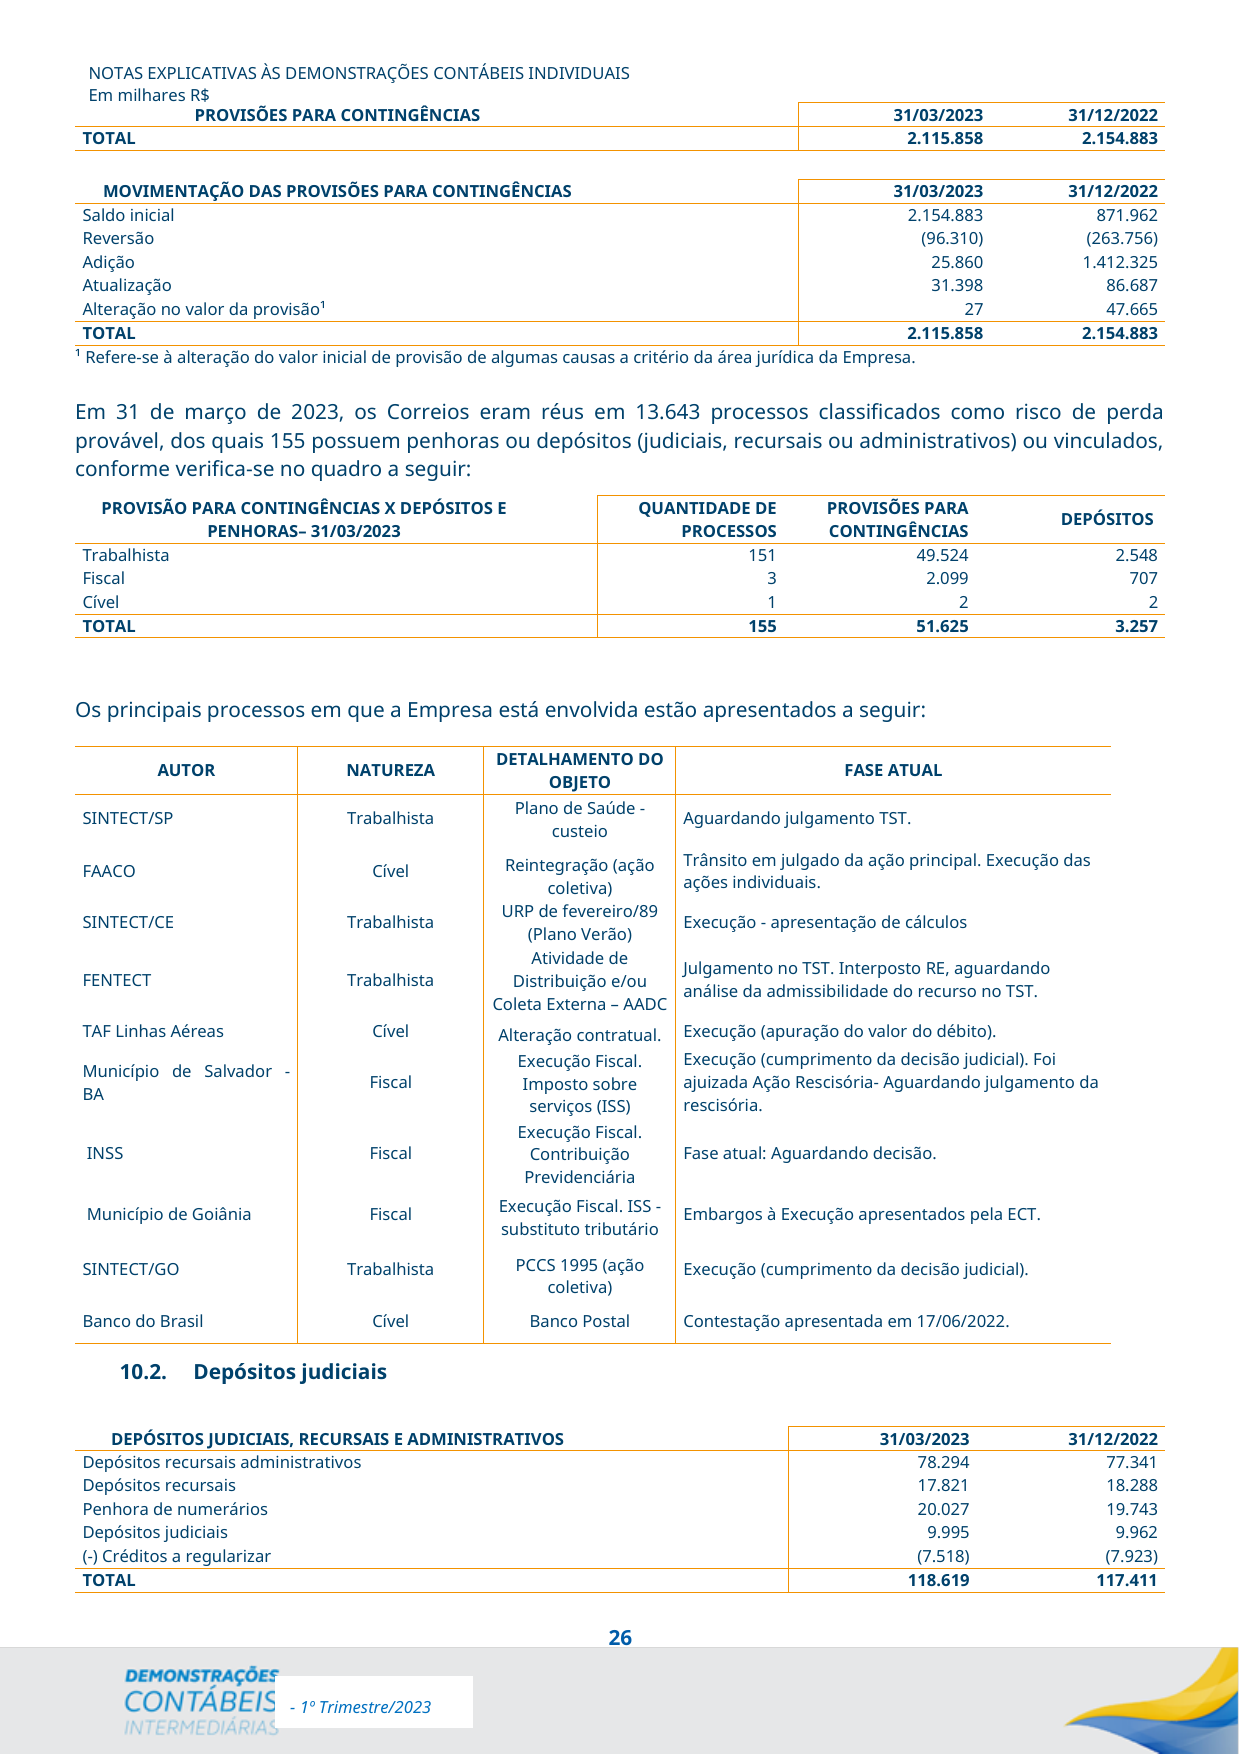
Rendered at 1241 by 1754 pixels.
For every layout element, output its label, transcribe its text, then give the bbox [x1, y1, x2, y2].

table_cell Execução (cumprimento da decisão judicial). Foi ajuizada Ação Rescisória- Aguardando julgamento da rescisória. [676, 1047, 1111, 1117]
table_cell 78.294 [789, 1451, 977, 1473]
table_cell Alteração no valor da provisão¹ [75, 297, 600, 321]
table_cell FAACO [75, 842, 297, 899]
table_cell FENTECT [75, 944, 297, 1015]
table_cell [600, 204, 798, 226]
table_cell 1.412.325 [991, 250, 1165, 273]
table_cell Depósitos recursais [75, 1474, 600, 1497]
table_cell [533, 544, 597, 566]
table_cell Fiscal [298, 1188, 483, 1240]
table_cell Cível [298, 1015, 483, 1047]
table_header PROVISÕES PARA CONTINGÊNCIAS [784, 496, 976, 542]
table_cell 9.962 [977, 1521, 1165, 1544]
table_cell Aguardando julgamento TST. [676, 795, 1111, 842]
table_header [600, 1426, 788, 1450]
table_header QUANTIDADE DE PROCESSOS [598, 496, 784, 542]
table_cell [600, 274, 798, 297]
table_cell 1 [598, 590, 784, 613]
table_cell INSS [75, 1118, 297, 1188]
table_cell 151 [598, 544, 784, 566]
table_cell Embargos à Execução apresentados pela ECT. [676, 1188, 1111, 1240]
table_cell 18.288 [977, 1474, 1165, 1497]
table_cell 2.154.883 [799, 204, 991, 226]
table_cell 871.962 [991, 204, 1165, 226]
table_cell [600, 226, 798, 250]
table_cell (263.756) [991, 226, 1165, 250]
table_cell [600, 1521, 788, 1544]
table_header MOVIMENTAÇÃO DAS PROVISÕES PARA CONTINGÊNCIAS [75, 179, 600, 203]
table_header 31/03/2023 [789, 1427, 977, 1450]
table_header FASE ATUAL [676, 747, 1111, 793]
table_cell Execução (cumprimento da decisão judicial). [676, 1240, 1111, 1299]
table_header 31/12/2022 [991, 180, 1165, 203]
table_cell Atualização [75, 274, 600, 297]
table_header PROVISÕES PARA CONTINGÊNCIAS [75, 112, 600, 126]
table_cell 19.743 [977, 1497, 1165, 1521]
table_cell Município de Salvador - BA [75, 1047, 297, 1117]
table_cell 17.821 [789, 1474, 977, 1497]
table_header 31/03/2023 [799, 112, 991, 126]
table_header AUTOR [75, 747, 297, 793]
table_cell TAF Linhas Aéreas [75, 1015, 297, 1047]
table_cell SINTECT/GO [75, 1240, 297, 1299]
table_cell 47.665 [991, 297, 1165, 321]
table_cell Saldo inicial [75, 204, 600, 226]
table_cell [600, 1451, 788, 1473]
table_cell URP de fevereiro/89 (Plano Verão) [484, 900, 675, 944]
table_cell [600, 322, 798, 344]
table_cell Cível [298, 842, 483, 899]
table_cell Trabalhista [298, 944, 483, 1015]
table_cell 2 [784, 590, 976, 613]
table_cell Cível [75, 590, 533, 613]
table_cell Trabalhista [298, 795, 483, 842]
table_cell (-) Créditos a regularizar [75, 1544, 600, 1568]
table_cell 2.115.858 [799, 127, 991, 149]
table_header [600, 112, 798, 126]
text ¹ Refere-se à alteração do valor inicial de provisão de algumas causas a critério da área jurídica da Empresa. [75, 346, 1165, 368]
table_cell SINTECT/CE [75, 900, 297, 944]
table_cell 2 [976, 590, 1165, 613]
table_cell 25.860 [799, 250, 991, 273]
table_cell 77.341 [977, 1451, 1165, 1473]
table_cell 707 [976, 566, 1165, 590]
table_cell Penhora de numerários [75, 1497, 600, 1521]
subtitle Depósitos judiciais [119, 1357, 1165, 1385]
table_header DETALHAMENTO DO OBJETO [484, 747, 675, 793]
table_header 31/03/2023 [799, 180, 991, 203]
table_header PROVISÃO PARA CONTINGÊNCIAS X DEPÓSITOS E PENHORAS– 31/03/2023 [75, 495, 533, 542]
table_header 31/12/2022 [991, 112, 1165, 126]
table_cell Adição [75, 250, 600, 273]
table_cell PCCS 1995 (ação coletiva) [484, 1240, 675, 1299]
table_cell Cível [298, 1299, 483, 1343]
table_cell TOTAL [75, 127, 600, 149]
table_cell TOTAL [75, 1569, 600, 1592]
table_header DEPÓSITOS [976, 496, 1165, 542]
table_cell 31.398 [799, 274, 991, 297]
table_cell 155 [598, 615, 784, 637]
table_header NATUREZA [298, 747, 483, 793]
table_cell Execução Fiscal. Imposto sobre serviços (ISS) [484, 1047, 675, 1117]
table_cell (96.310) [799, 226, 991, 250]
table_cell Depósitos judiciais [75, 1521, 600, 1544]
table_cell Alteração contratual. [484, 1015, 675, 1047]
table_cell Contestação apresentada em 17/06/2022. [676, 1299, 1111, 1343]
table_cell 2.099 [784, 566, 976, 590]
table_cell Plano de Saúde - custeio [484, 795, 675, 842]
table_cell 2.115.858 [799, 322, 991, 344]
table_cell 51.625 [784, 615, 976, 637]
table_cell Julgamento no TST. Interposto RE, aguardando análise da admissibilidade do recurso no TST. [676, 944, 1111, 1015]
table_header 31/12/2022 [977, 1427, 1165, 1450]
table_cell 2.548 [976, 544, 1165, 566]
table_cell SINTECT/SP [75, 795, 297, 842]
table_cell 117.411 [977, 1569, 1165, 1592]
table_cell 2.154.883 [991, 127, 1165, 149]
table_cell [600, 1474, 788, 1497]
table_cell 3.257 [976, 615, 1165, 637]
table_cell [533, 590, 597, 613]
table_cell TOTAL [75, 322, 600, 344]
table_cell (7.923) [977, 1544, 1165, 1568]
table_cell Trabalhista [298, 900, 483, 944]
table_cell Banco do Brasil [75, 1299, 297, 1343]
table_cell Fase atual: Aguardando decisão. [676, 1118, 1111, 1188]
table_cell [533, 566, 597, 590]
table_cell [600, 1569, 788, 1592]
table_cell Execução Fiscal. Contribuição Previdenciária [484, 1118, 675, 1188]
table_cell Execução - apresentação de cálculos [676, 900, 1111, 944]
table_cell Banco Postal [484, 1299, 675, 1343]
table_cell [600, 297, 798, 321]
table_cell Fiscal [75, 566, 533, 590]
text Os principais processos em que a Empresa está envolvida estão apresentados a seguir: [75, 695, 1165, 723]
table_cell 9.995 [789, 1521, 977, 1544]
table_header DEPÓSITOS JUDICIAIS, RECURSAIS E ADMINISTRATIVOS [75, 1426, 600, 1450]
table_cell 27 [799, 297, 991, 321]
table_cell Trânsito em julgado da ação principal. Execução das ações individuais. [676, 842, 1111, 899]
table_cell Trabalhista [298, 1240, 483, 1299]
table_cell (7.518) [789, 1544, 977, 1568]
table_cell Trabalhista [75, 544, 533, 566]
table_cell Fiscal [298, 1118, 483, 1188]
table_cell [533, 615, 597, 637]
table_cell 86.687 [991, 274, 1165, 297]
table_cell [600, 1497, 788, 1521]
table_cell 3 [598, 566, 784, 590]
table_cell Reversão [75, 226, 600, 250]
table_cell 2.154.883 [991, 322, 1165, 344]
table_cell [600, 127, 798, 149]
table_cell [600, 1544, 788, 1568]
table_cell 20.027 [789, 1497, 977, 1521]
table_cell TOTAL [75, 615, 533, 637]
table_cell Execução (apuração do valor do débito). [676, 1015, 1111, 1047]
table_cell Fiscal [298, 1047, 483, 1117]
table_cell Execução Fiscal. ISS - substituto tributário [484, 1188, 675, 1240]
table_cell Reintegração (ação coletiva) [484, 842, 675, 899]
table_header [533, 495, 597, 542]
table_cell Município de Goiânia [75, 1188, 297, 1240]
table_cell 49.524 [784, 544, 976, 566]
table_cell Depósitos recursais administrativos [75, 1451, 600, 1473]
text Em 31 de março de 2023, os Correios eram réus em 13.643 processos classificados como risco de perda provável, dos quais 155 possuem penhoras ou depósitos (judiciais, recursais ou administrativos) ou vinculados, conforme verifica-se no quadro a seguir: [75, 397, 1165, 483]
table_cell Atividade de Distribuição e/ou Coleta Externa – AADC [484, 944, 675, 1015]
table_cell [600, 250, 798, 273]
table_header [600, 179, 798, 203]
table_cell 118.619 [789, 1569, 977, 1592]
